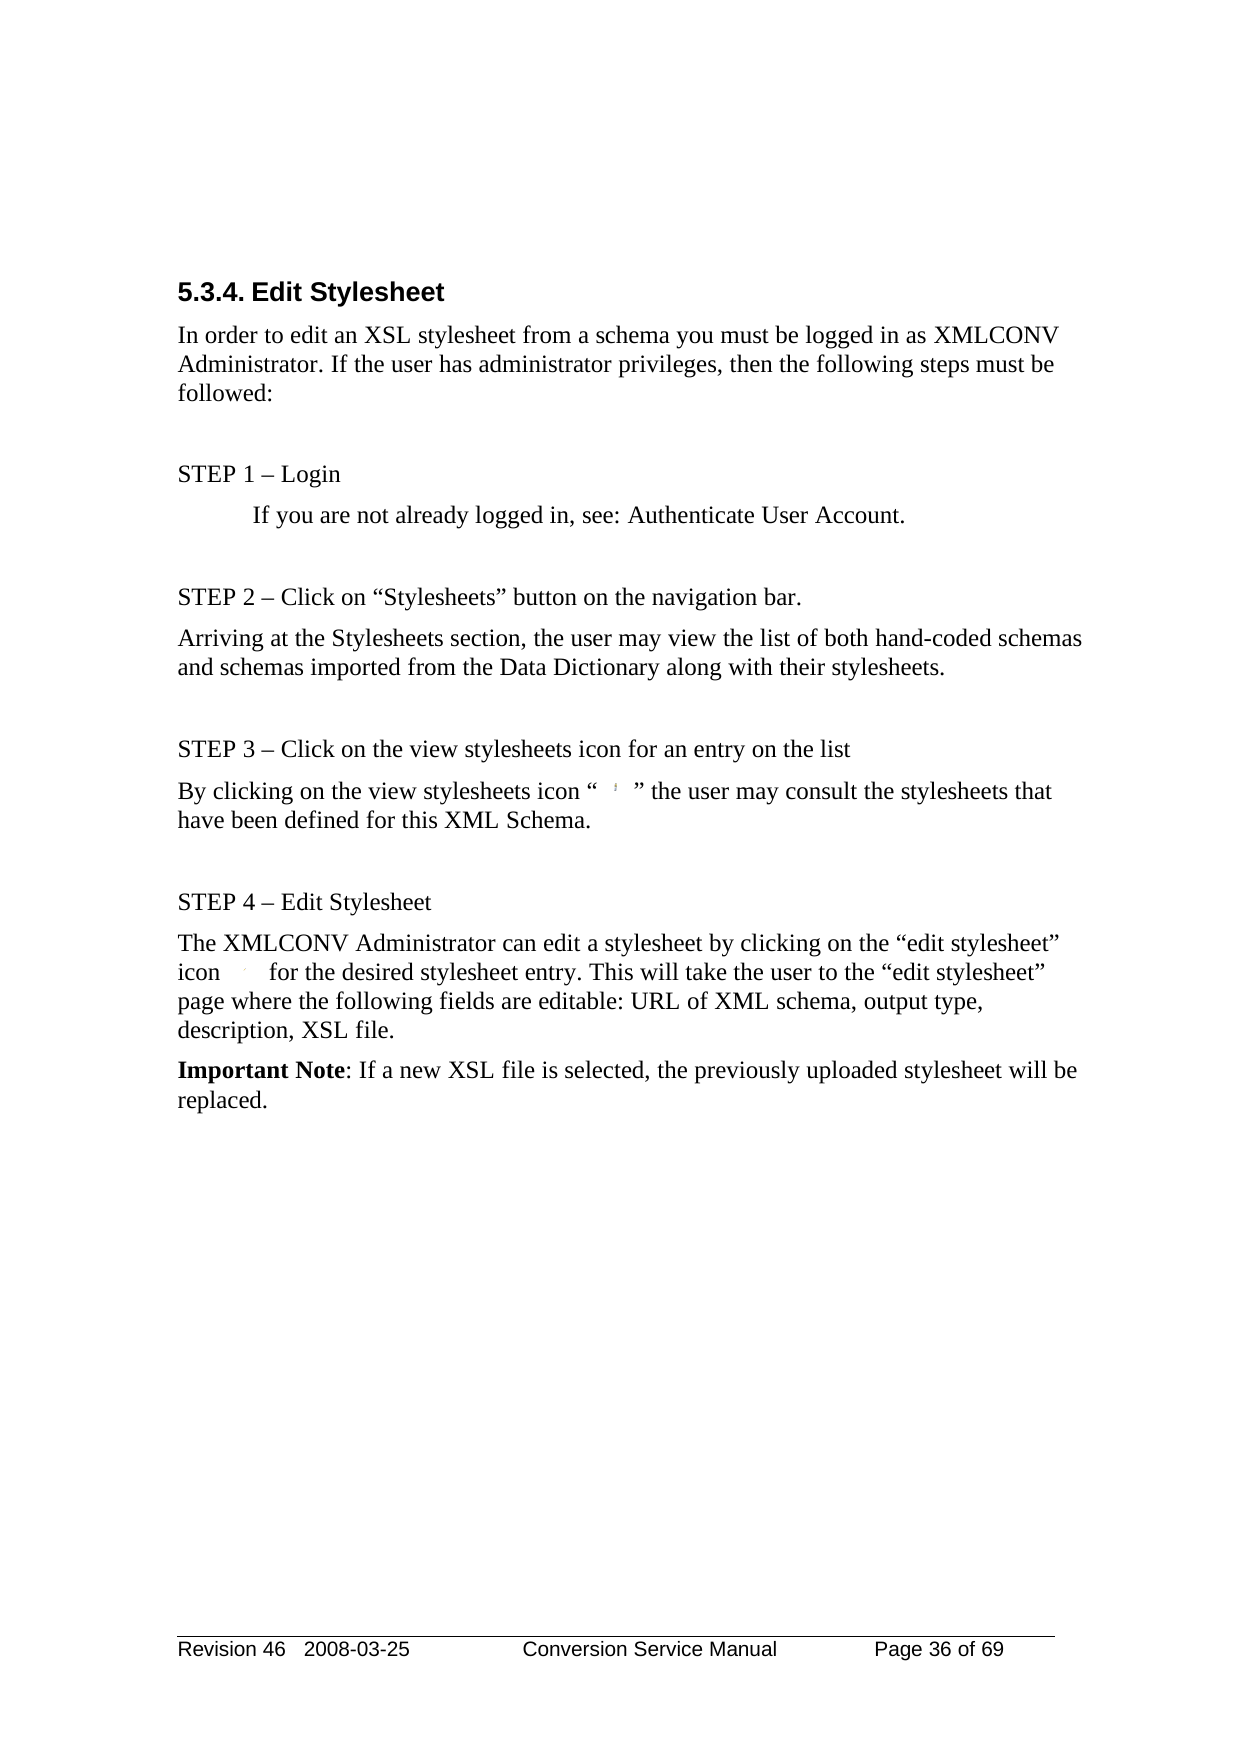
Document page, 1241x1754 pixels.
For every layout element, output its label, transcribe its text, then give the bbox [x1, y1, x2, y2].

text In order to edit an XSL stylesheet from a schema you must be logged in as XMLCONV Administrator. If the user has administrator privileges, then the following steps must be followed: [177, 319, 1092, 407]
text STEP 3 – Click on the view stylesheets icon for an entry on the list [177, 733, 1092, 762]
text Arriving at the Stylesheets section, the user may view the list of both hand-coded schemas and schemas imported from the Data Dictionary along with their stylesheets. [177, 623, 1092, 681]
text The XMLCONV Administrator can edit a stylesheet by clicking on the “edit stylesheet” icon for the desired stylesheet entry. This will take the user to the “edit stylesheet” page where the following fields are editable: URL of XML schema, output type, description, XSL file. [177, 927, 1092, 1044]
text By clicking on the view stylesheets icon “” the user may consult the stylesheets that have been defined for this XML Schema. [177, 774, 1092, 834]
text STEP 2 – Click on “Stylesheets” button on the navigation bar. [177, 582, 1092, 611]
text If you are not already logged in, see: Authenticate User Account. [177, 500, 1092, 529]
text Important Note: If a new XSL file is selected, the previously uploaded stylesheet will be replaced. [177, 1055, 1092, 1113]
text STEP 4 – Edit Stylesheet [177, 887, 1092, 916]
subtitle Edit Stylesheet [177, 276, 1092, 307]
text STEP 1 – Login [177, 459, 1092, 488]
